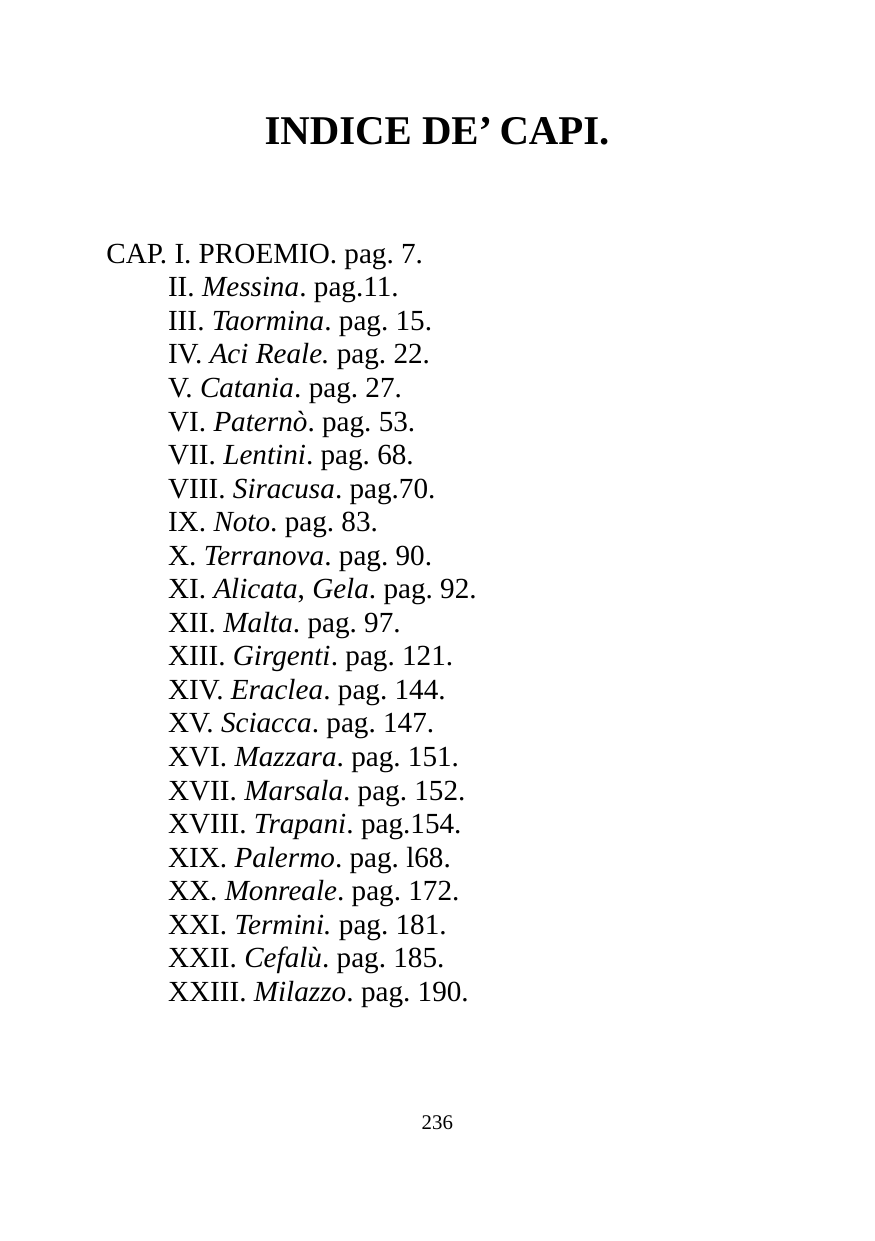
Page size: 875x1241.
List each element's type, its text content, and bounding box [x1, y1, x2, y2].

text XIII. Girgenti. pag. 121. [106, 638, 768, 672]
text IV. Aci Reale. pag. 22. [106, 337, 768, 370]
text VI. Paternò. pag. 53. [106, 404, 768, 437]
text XVII. Marsala. pag. 152. [106, 773, 768, 806]
text II. Messina. pag.11. [106, 269, 768, 303]
text XX. Monreale. pag. 172. [106, 873, 768, 907]
text IX. Noto. pag. 83. [106, 504, 768, 538]
text VIII. Siracusa. pag.70. [106, 471, 768, 504]
text XVIII. Trapani. pag.154. [106, 806, 768, 840]
text VII. Lentini. pag. 68. [106, 437, 768, 471]
text XI. Alicata, Gela. pag. 92. [106, 571, 768, 605]
text XXI. Termini. pag. 181. [106, 907, 768, 940]
subtitle INDICE DE’ CAPI. [106, 106, 768, 153]
text XXIII. Milazzo. pag. 190. [106, 974, 768, 1007]
text XII. Malta. pag. 97. [106, 605, 768, 638]
text X. Terranova. pag. 90. [106, 538, 768, 571]
text XV. Sciacca. pag. 147. [106, 706, 768, 739]
text XIV. Eraclea. pag. 144. [106, 672, 768, 706]
text XVI. Mazzara. pag. 151. [106, 739, 768, 773]
text III. Taormina. pag. 15. [106, 303, 768, 337]
text XXII. Cefalù. pag. 185. [106, 940, 768, 974]
text CAP. I. PROEMIO. pag. 7. [106, 236, 768, 269]
text XIX. Palermo. pag. l68. [106, 840, 768, 873]
text V. Catania. pag. 27. [106, 370, 768, 404]
